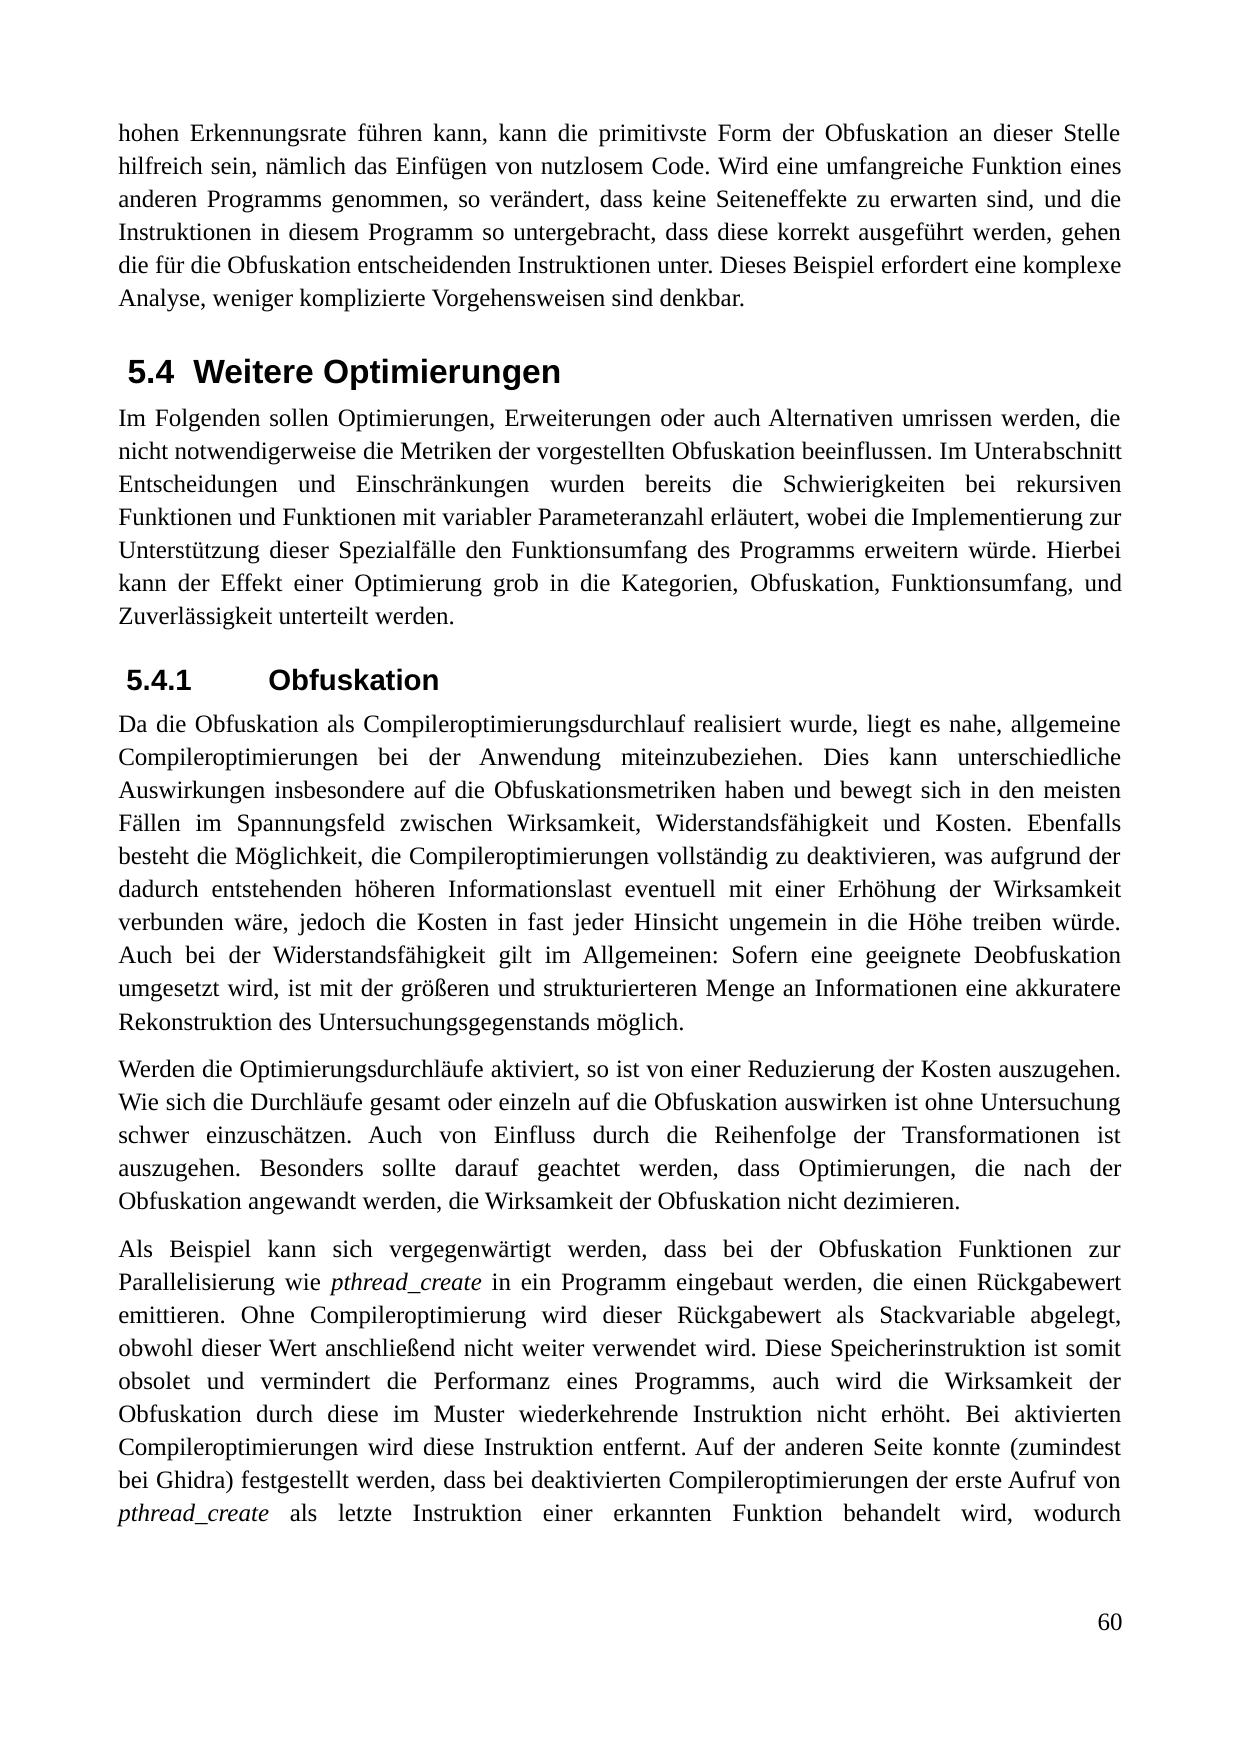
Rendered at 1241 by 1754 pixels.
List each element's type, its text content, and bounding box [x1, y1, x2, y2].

subtitle Obfuskation [118, 663, 1122, 697]
text hohen Erkennungsrate führen kann, kann die primitivste Form der Obfuskation an dieser Stelle hilfreich sein, nämlich das Einfügen von nutzlosem Code. Wird eine umfangreiche Funktion eines anderen Programms genommen, so verändert, dass keine Seiteneffekte zu erwarten sind, und die Instruktionen in diesem Programm so untergebracht, dass diese korrekt ausgeführt werden, gehen die für die Obfuskation entscheidenden Instruktionen unter. Dieses Beispiel erfordert eine komplexe Analyse, weniger komplizierte Vorgehensweisen sind denkbar. [118, 118, 1122, 312]
text Da die Obfuskation als Compileroptimierungsdurchlauf realisiert wurde, liegt es nahe, allgemeine Compileroptimierungen bei der Anwendung miteinzubeziehen. Dies kann unterschiedliche Auswirkungen insbesondere auf die Obfuskationsmetriken haben und bewegt sich in den meisten Fällen im Spannungsfeld zwischen Wirksamkeit, Widerstandsfähigkeit und Kosten. Ebenfalls besteht die Möglichkeit, die Compileroptimierungen vollständig zu deaktivieren, was aufgrund der dadurch entstehenden höheren Informationslast eventuell mit einer Erhöhung der Wirksamkeit verbunden wäre, jedoch die Kosten in fast jeder Hinsicht ungemein in die Höhe treiben würde. Auch bei der Widerstandsfähigkeit gilt im Allgemeinen: Sofern eine geeignete Deobfuskation umgesetzt wird, ist mit der größeren und strukturierteren Menge an Informationen eine akkuratere Rekonstruktion des Untersuchungsgegenstands möglich. [118, 709, 1122, 1035]
text Als Beispiel kann sich vergegenwärtigt werden, dass bei der Obfuskation Funktionen zur Parallelisierung wie pthread_create in ein Programm eingebaut werden, die einen Rückgabewert emittieren. Ohne Compileroptimierung wird dieser Rückgabewert als Stackvariable abgelegt, obwohl dieser Wert anschließend nicht weiter verwendet wird. Diese Speicherinstruktion ist somit obsolet und vermindert die Performanz eines Programms, auch wird die Wirksamkeit der Obfuskation durch diese im Muster wiederkehrende Instruktion nicht erhöht. Bei aktivierten Compileroptimierungen wird diese Instruktion entfernt. Auf der anderen Seite konnte (zumindest bei Ghidra) festgestellt werden, dass bei deaktivierten Compileroptimierungen der erste Aufruf von pthread_create als letzte Instruktion einer erkannten Funktion behandelt wird, wodurch [118, 1234, 1122, 1527]
subtitle Weitere Optimierungen [118, 352, 1122, 390]
text Werden die Optimierungsdurchläufe aktiviert, so ist von einer Reduzierung der Kosten auszugehen. Wie sich die Durchläufe gesamt oder einzeln auf die Obfuskation auswirken ist ohne Untersuchung schwer einzuschätzen. Auch von Einfluss durch die Reihenfolge der Transformationen ist auszugehen. Besonders sollte darauf geachtet werden, dass Optimierungen, die nach der Obfuskation angewandt werden, die Wirksamkeit der Obfuskation nicht dezimieren. [118, 1054, 1122, 1215]
text Im Folgenden sollen Optimierungen, Erweiterungen oder auch Alternativen umrissen werden, die nicht notwendigerweise die Metriken der vorgestellten Obfuskation beeinflussen. Im Unterabschnitt Entscheidungen und Einschränkungen wurden bereits die Schwierigkeiten bei rekursiven Funktionen und Funktionen mit variabler Parameteranzahl erläutert, wobei die Implementierung zur Unterstützung dieser Spezialfälle den Funktionsumfang des Programms erweitern würde. Hierbei kann der Effekt einer Optimierung grob in die Kategorien, Obfuskation, Funktionsumfang, und Zuverlässigkeit unterteilt werden. [118, 403, 1122, 630]
